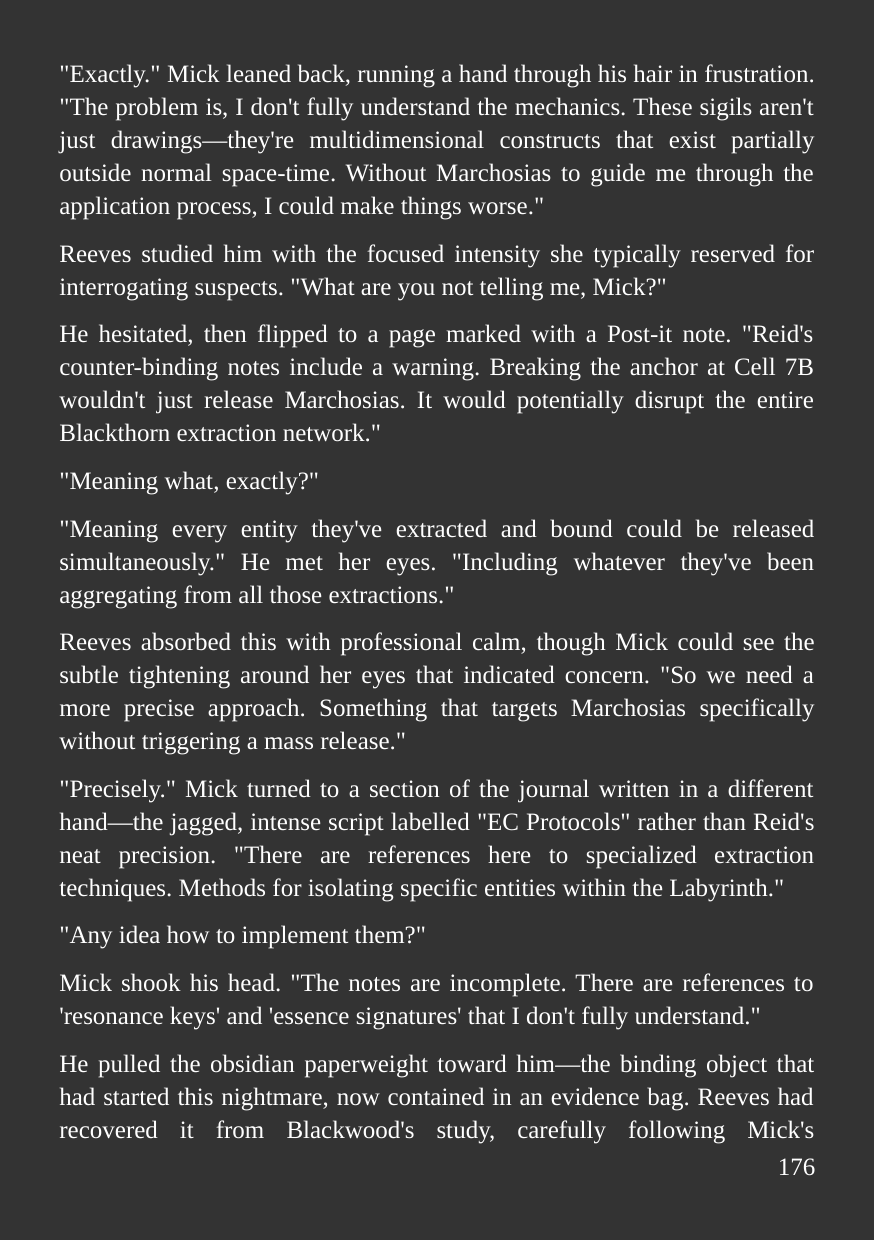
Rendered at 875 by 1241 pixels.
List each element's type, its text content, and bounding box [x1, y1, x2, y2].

text "Exactly." Mick leaned back, running a hand through his hair in frustration. "The problem is, I don't fully understand the mechanics. These sigils aren't just drawings—they're multidimensional constructs that exist partially outside normal space-time. Without Marchosias to guide me through the application process, I could make things worse." [59, 59, 815, 220]
text "Precisely." Mick turned to a section of the journal written in a different hand—the jagged, intense script labelled "EC Protocols" rather than Reid's neat precision. "There are references here to specialized extraction techniques. Methods for isolating specific entities within the Labyrinth." [59, 774, 815, 902]
text "Meaning every entity they've extracted and bound could be released simultaneously." He met her eyes. "Including whatever they've been aggregating from all those extractions." [59, 514, 815, 608]
text He hesitated, then flipped to a page marked with a Post-it note. "Reid's counter-binding notes include a warning. Breaking the anchor at Cell 7B wouldn't just release Marchosias. It would potentially disrupt the entire Blackthorn extraction network." [59, 319, 815, 447]
text He pulled the obsidian paperweight toward him—the binding object that had started this nightmare, now contained in an evidence bag. Reeves had recovered it from Blackwood's study, carefully following Mick's [59, 1049, 815, 1144]
text "Meaning what, exactly?" [59, 466, 815, 495]
text Mick shook his head. "The notes are incomplete. There are references to 'resonance keys' and 'essence signatures' that I don't fully understand." [59, 968, 815, 1030]
text Reeves absorbed this with professional calm, though Mick could see the subtle tightening around her eyes that indicated concern. "So we need a more precise approach. Something that targets Marchosias specifically without triggering a mass release." [59, 627, 815, 755]
text Reeves studied him with the focused intensity she typically reserved for interrogating suspects. "What are you not telling me, Mick?" [59, 239, 815, 301]
text "Any idea how to implement them?" [59, 921, 815, 949]
